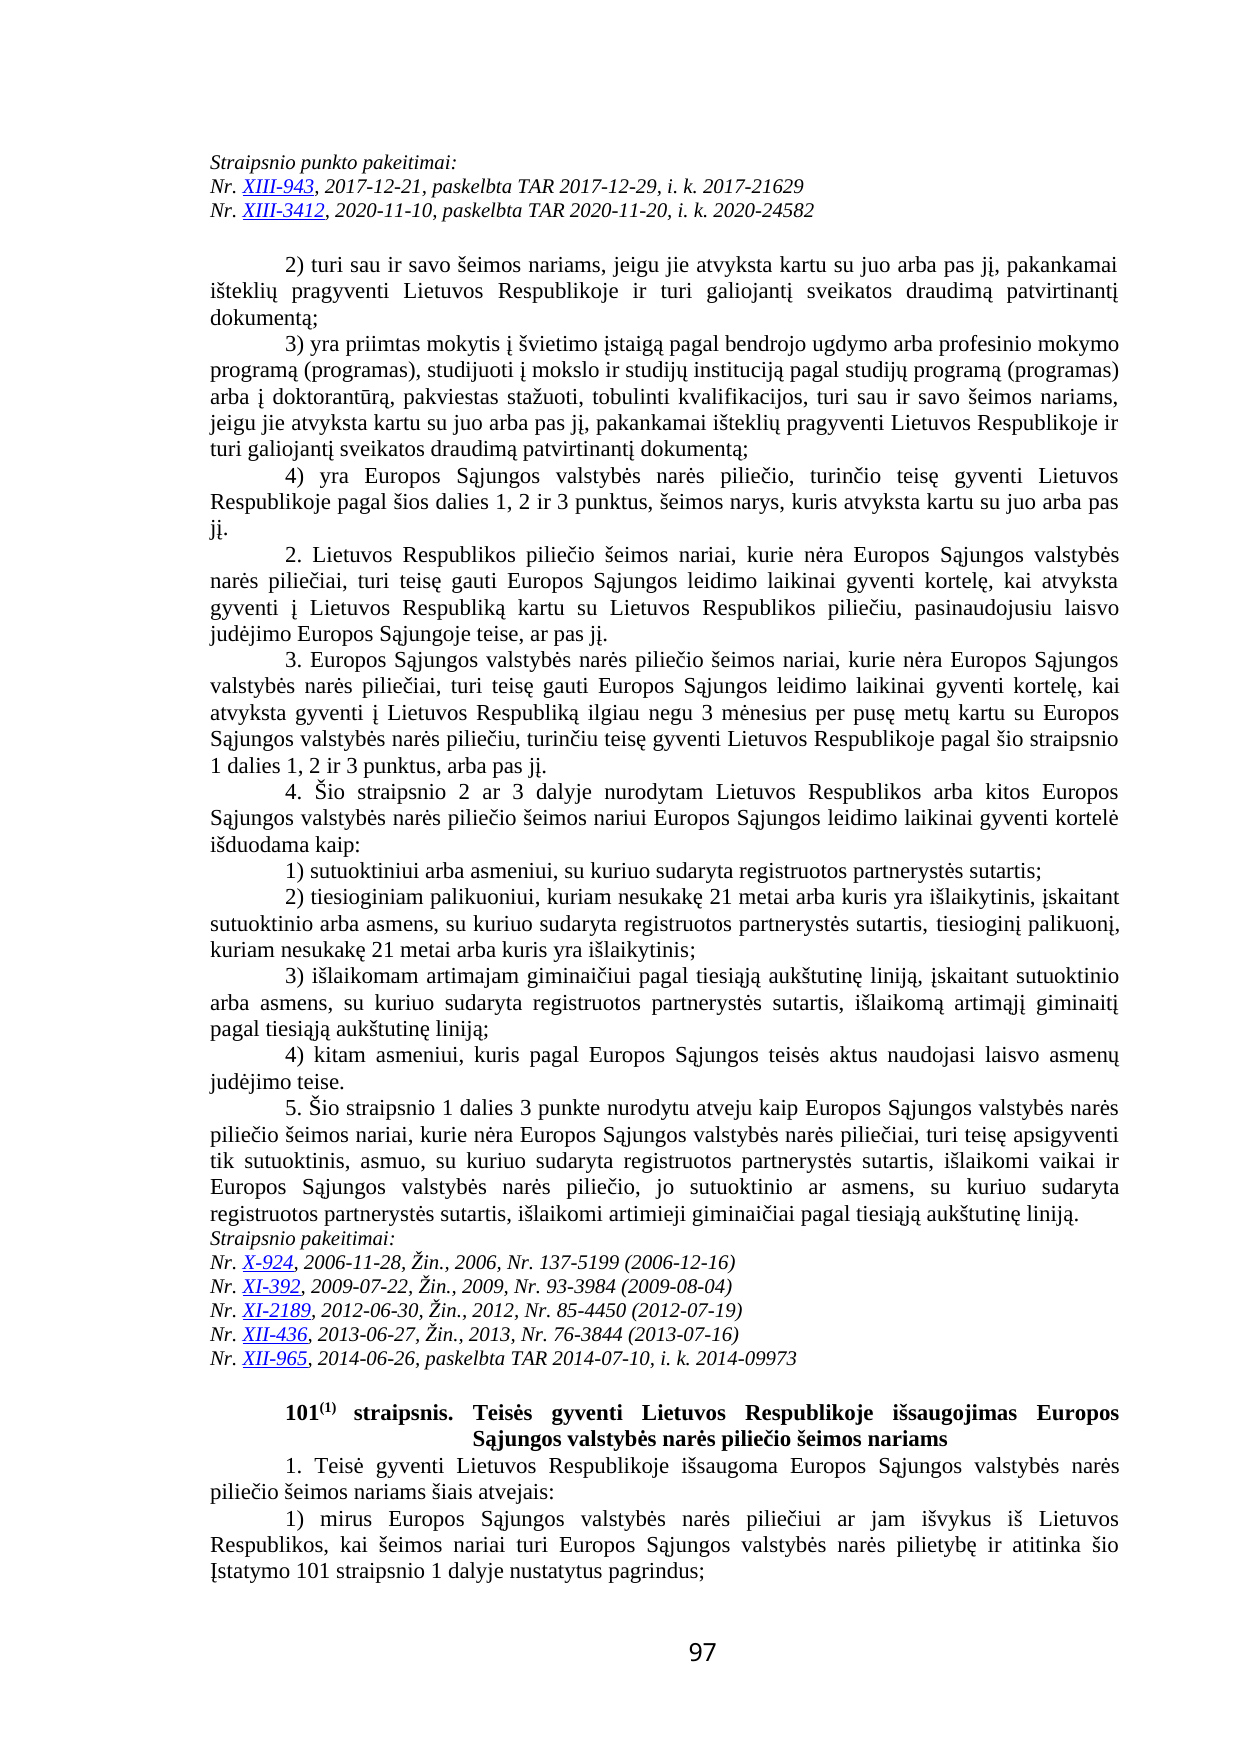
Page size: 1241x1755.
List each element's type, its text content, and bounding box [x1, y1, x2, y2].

text Nr. XIII-943, 2017-12-21, paskelbta TAR 2017-12-29, i. k. 2017-21629 [210, 174, 1120, 198]
text 5. Šio straipsnio 1 dalies 3 punkte nurodytu atveju kaip Europos Sąjungos valstybės narės piliečio šeimos nariai, kurie nėra Europos Sąjungos valstybės narės piliečiai, turi teisę apsigyventi tik sutuoktinis, asmuo, su kuriuo sudaryta registruotos partnerystės sutartis, išlaikomi vaikai ir Europos Sąjungos valstybės narės piliečio, jo sutuoktinio ar asmens, su kuriuo sudaryta registruotos partnerystės sutartis, išlaikomi artimieji giminaičiai pagal tiesiąją aukštutinę liniją. [210, 1094, 1120, 1226]
text 1) mirus Europos Sąjungos valstybės narės piliečiui ar jam išvykus iš Lietuvos Respublikos, kai šeimos nariai turi Europos Sąjungos valstybės narės pilietybę ir atitinka šio Įstatymo 101 straipsnio 1 dalyje nustatytus pagrindus; [210, 1504, 1120, 1584]
text 2) turi sau ir savo šeimos nariams, jeigu jie atvyksta kartu su juo arba pas jį, pakankamai išteklių pragyventi Lietuvos Respublikoje ir turi galiojantį sveikatos draudimą patvirtinantį dokumentą; [210, 251, 1120, 330]
text 2. Lietuvos Respublikos piliečio šeimos nariai, kurie nėra Europos Sąjungos valstybės narės piliečiai, turi teisę gauti Europos Sąjungos leidimo laikinai gyventi kortelę, kai atvyksta gyventi į Lietuvos Respubliką kartu su Lietuvos Respublikos piliečiu, pasinaudojusiu laisvo judėjimo Europos Sąjungoje teise, ar pas jį. [210, 541, 1120, 646]
text 4) kitam asmeniui, kuris pagal Europos Sąjungos teisės aktus naudojasi laisvo asmenų judėjimo teise. [210, 1042, 1120, 1094]
text Nr. XI-2189, 2012-06-30, Žin., 2012, Nr. 85-4450 (2012-07-19) [210, 1298, 1120, 1322]
text 1) sutuoktiniui arba asmeniui, su kuriuo sudaryta registruotos partnerystės sutartis; [210, 857, 1120, 883]
text 3) išlaikomam artimajam giminaičiui pagal tiesiąją aukštutinę liniją, įskaitant sutuoktinio arba asmens, su kuriuo sudaryta registruotos partnerystės sutartis, išlaikomą artimąjį giminaitį pagal tiesiąją aukštutinę liniją; [210, 962, 1120, 1042]
text 4. Šio straipsnio 2 ar 3 dalyje nurodytam Lietuvos Respublikos arba kitos Europos Sąjungos valstybės narės piliečio šeimos nariui Europos Sąjungos leidimo laikinai gyventi kortelė išduodama kaip: [210, 778, 1120, 857]
text Straipsnio punkto pakeitimai: [210, 150, 1120, 174]
text 2) tiesioginiam palikuoniui, kuriam nesukakę 21 metai arba kuris yra išlaikytinis, įskaitant sutuoktinio arba asmens, su kuriuo sudaryta registruotos partnerystės sutartis, tiesioginį palikuonį, kuriam nesukakę 21 metai arba kuris yra išlaikytinis; [210, 883, 1120, 962]
text 3. Europos Sąjungos valstybės narės piliečio šeimos nariai, kurie nėra Europos Sąjungos valstybės narės piliečiai, turi teisę gauti Europos Sąjungos leidimo laikinai gyventi kortelę, kai atvyksta gyventi į Lietuvos Respubliką ilgiau negu 3 mėnesius per pusę metų kartu su Europos Sąjungos valstybės narės piliečiu, turinčiu teisę gyventi Lietuvos Respublikoje pagal šio straipsnio 1 dalies 1, 2 ir 3 punktus, arba pas jį. [210, 646, 1120, 778]
text 3) yra priimtas mokytis į švietimo įstaigą pagal bendrojo ugdymo arba profesinio mokymo programą (programas), studijuoti į mokslo ir studijų instituciją pagal studijų programą (programas) arba į doktorantūrą, pakviestas stažuoti, tobulinti kvalifikacijos, turi sau ir savo šeimos nariams, jeigu jie atvyksta kartu su juo arba pas jį, pakankamai išteklių pragyventi Lietuvos Respublikoje ir turi galiojantį sveikatos draudimą patvirtinantį dokumentą; [210, 330, 1120, 462]
text Nr. X-924, 2006-11-28, Žin., 2006, Nr. 137-5199 (2006-12-16) [210, 1250, 1120, 1274]
text 1. Teisė gyventi Lietuvos Respublikoje išsaugoma Europos Sąjungos valstybės narės piliečio šeimos nariams šiais atvejais: [210, 1452, 1120, 1504]
text Nr. XII-965, 2014-06-26, paskelbta TAR 2014-07-10, i. k. 2014-09973 [210, 1346, 1120, 1370]
text 4) yra Europos Sąjungos valstybės narės piliečio, turinčio teisę gyventi Lietuvos Respublikoje pagal šios dalies 1, 2 ir 3 punktus, šeimos narys, kuris atvyksta kartu su juo arba pas jį. [210, 462, 1120, 541]
text Straipsnio pakeitimai: [210, 1226, 1120, 1250]
text Nr. XI-392, 2009-07-22, Žin., 2009, Nr. 93-3984 (2009-08-04) [210, 1274, 1120, 1298]
text Nr. XII-436, 2013-06-27, Žin., 2013, Nr. 76-3844 (2013-07-16) [210, 1322, 1120, 1346]
text Nr. XIII-3412, 2020-11-10, paskelbta TAR 2020-11-20, i. k. 2020-24582 [210, 198, 1120, 222]
text 101(1) straipsnis. Teisės gyventi Lietuvos Respublikoje išsaugojimas Europos Sąjungos valstybės narės piliečio šeimos nariams [285, 1399, 1120, 1452]
